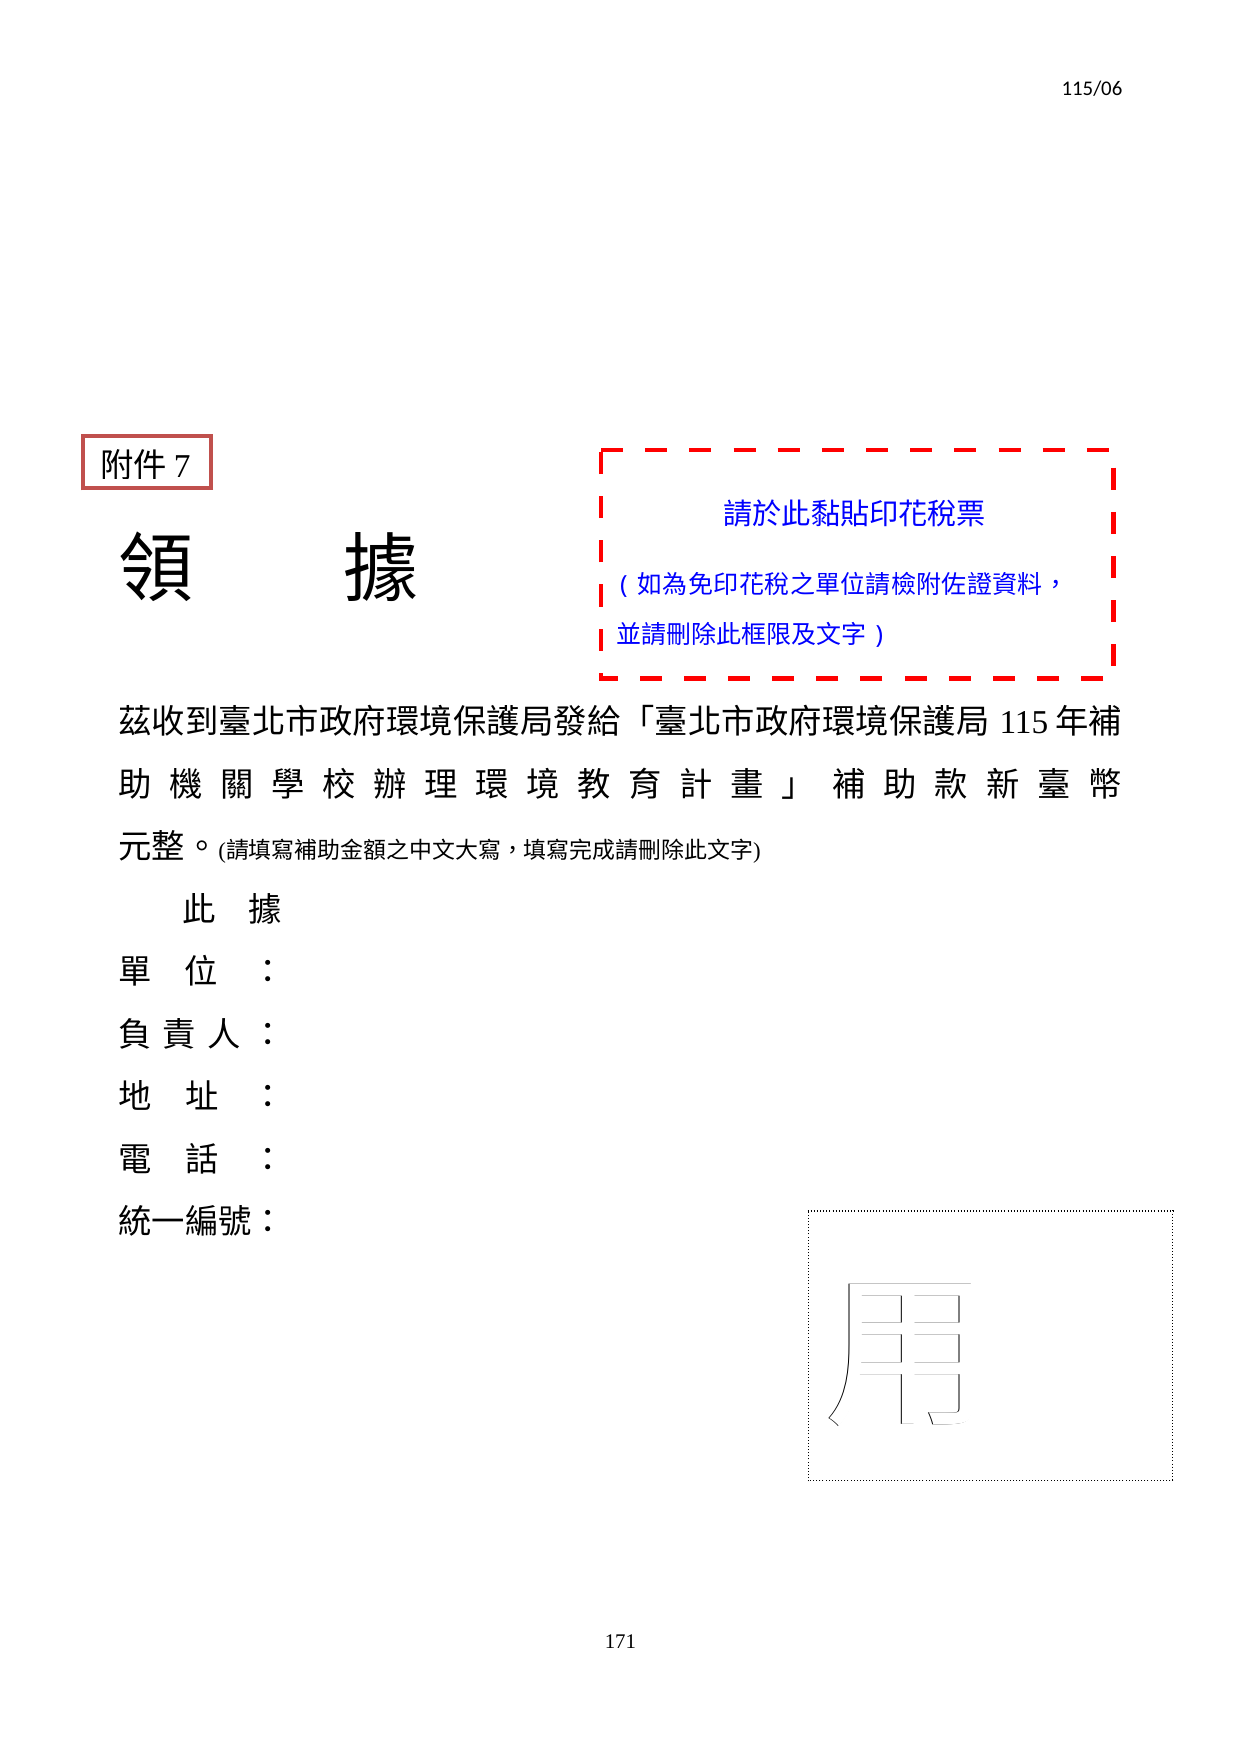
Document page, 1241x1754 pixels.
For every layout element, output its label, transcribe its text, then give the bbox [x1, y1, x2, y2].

text 附件7 [100, 446, 194, 479]
text 領 據 [118, 490, 1122, 615]
text 單位： [118, 927, 1122, 990]
text 電話： [118, 1115, 1122, 1177]
text 用印 [824, 1219, 1157, 1472]
text [85, 438, 209, 486]
text 統一編號： [118, 1177, 1173, 1481]
text 地址： [118, 1052, 1122, 1115]
text 茲收到臺北市政府環境保護局發給「臺北市政府環境保護局115年補助機關學校辦理環境教育計畫」補助款新臺幣 元整。(請填寫補助金額之中文大寫，填寫完成請刪除此文字) [118, 677, 1122, 865]
text 此 據 [182, 865, 1122, 927]
text 負責人： [118, 990, 1122, 1052]
